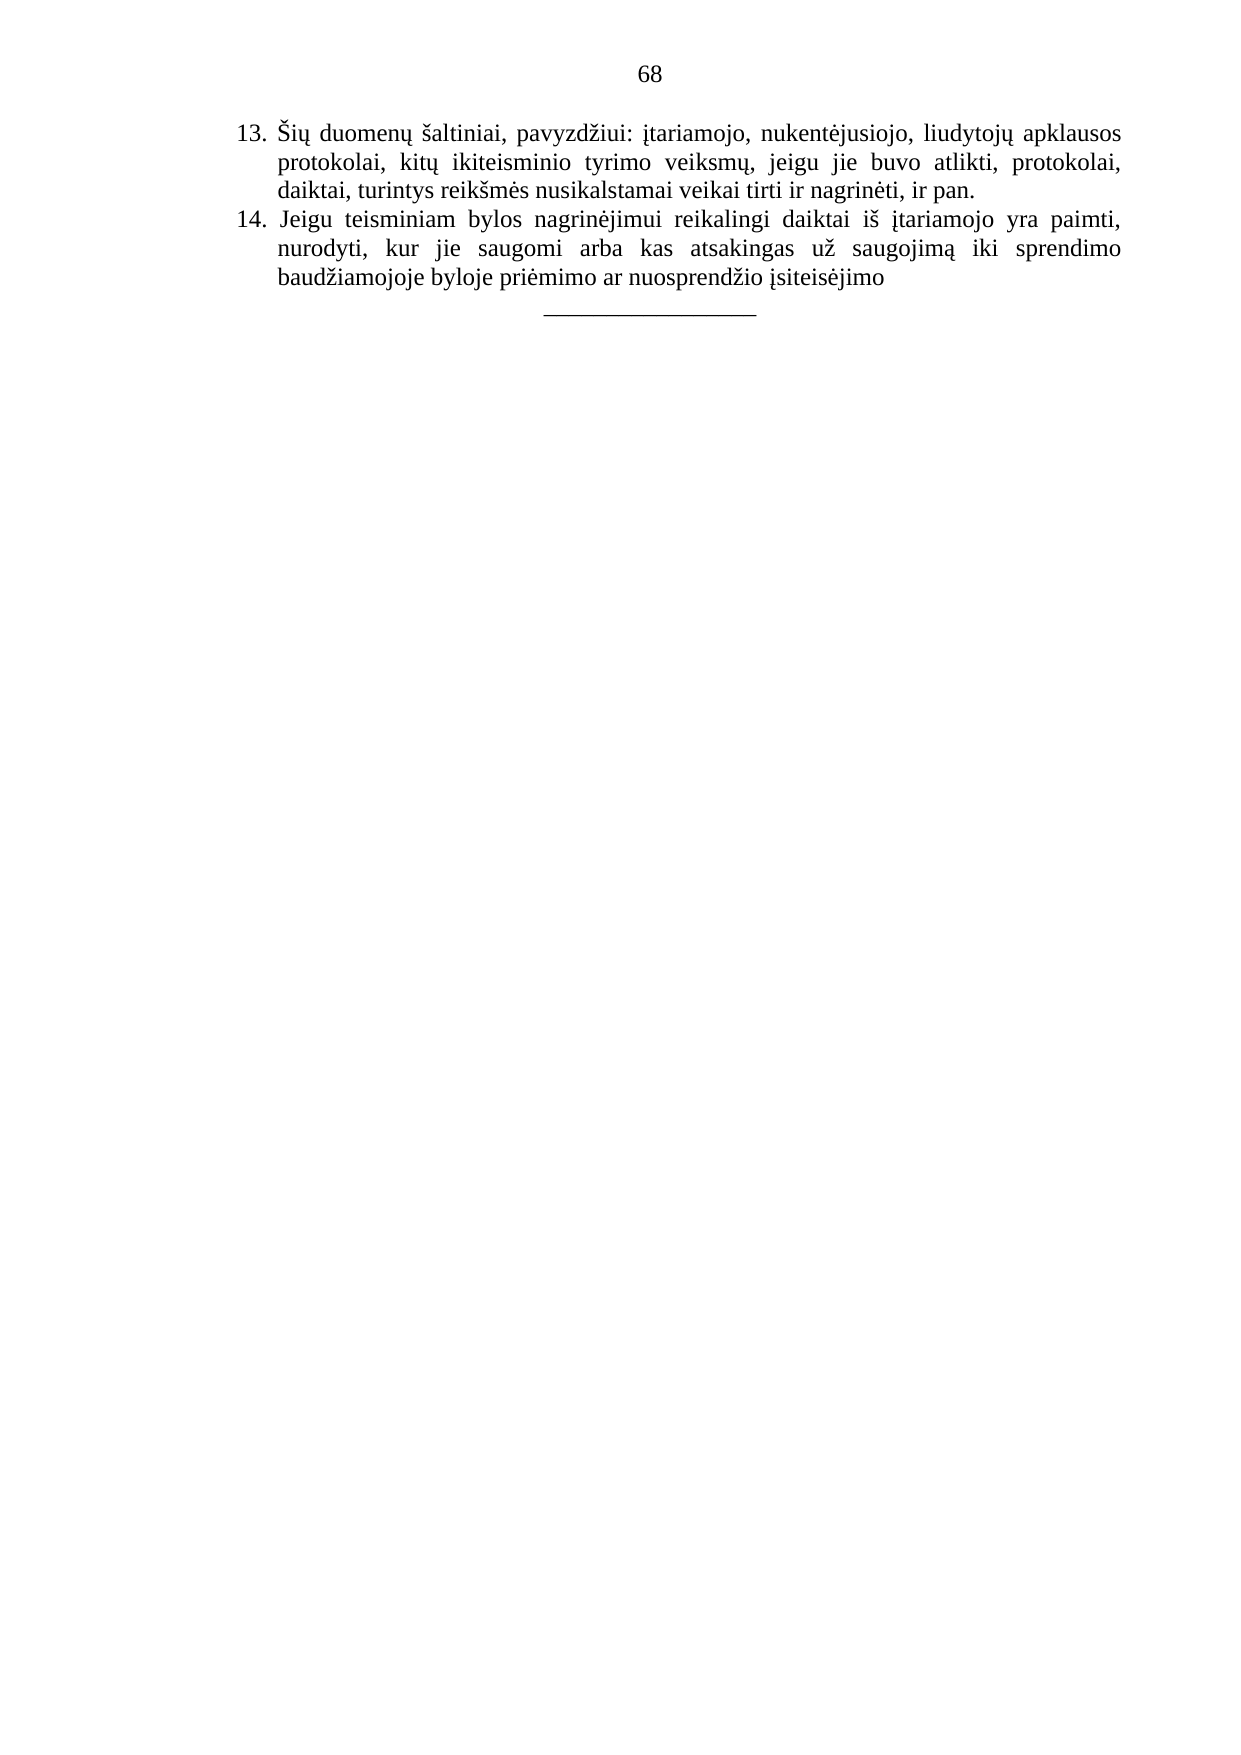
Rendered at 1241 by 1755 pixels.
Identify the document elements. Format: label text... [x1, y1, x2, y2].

text _________________ [177, 291, 1122, 319]
text 14. Jeigu teisminiam bylos nagrinėjimui reikalingi daiktai iš įtariamojo yra paimti, nurodyti, kur jie saugomi arba kas atsakingas už saugojimą iki sprendimo baudžiamojoje byloje priėmimo ar nuosprendžio įsiteisėjimo [236, 204, 1122, 291]
text 13. Šių duomenų šaltiniai, pavyzdžiui: įtariamojo, nukentėjusiojo, liudytojų apklausos protokolai, kitų ikiteisminio tyrimo veiksmų, jeigu jie buvo atlikti, protokolai, daiktai, turintys reikšmės nusikalstamai veikai tirti ir nagrinėti, ir pan. [236, 118, 1122, 204]
